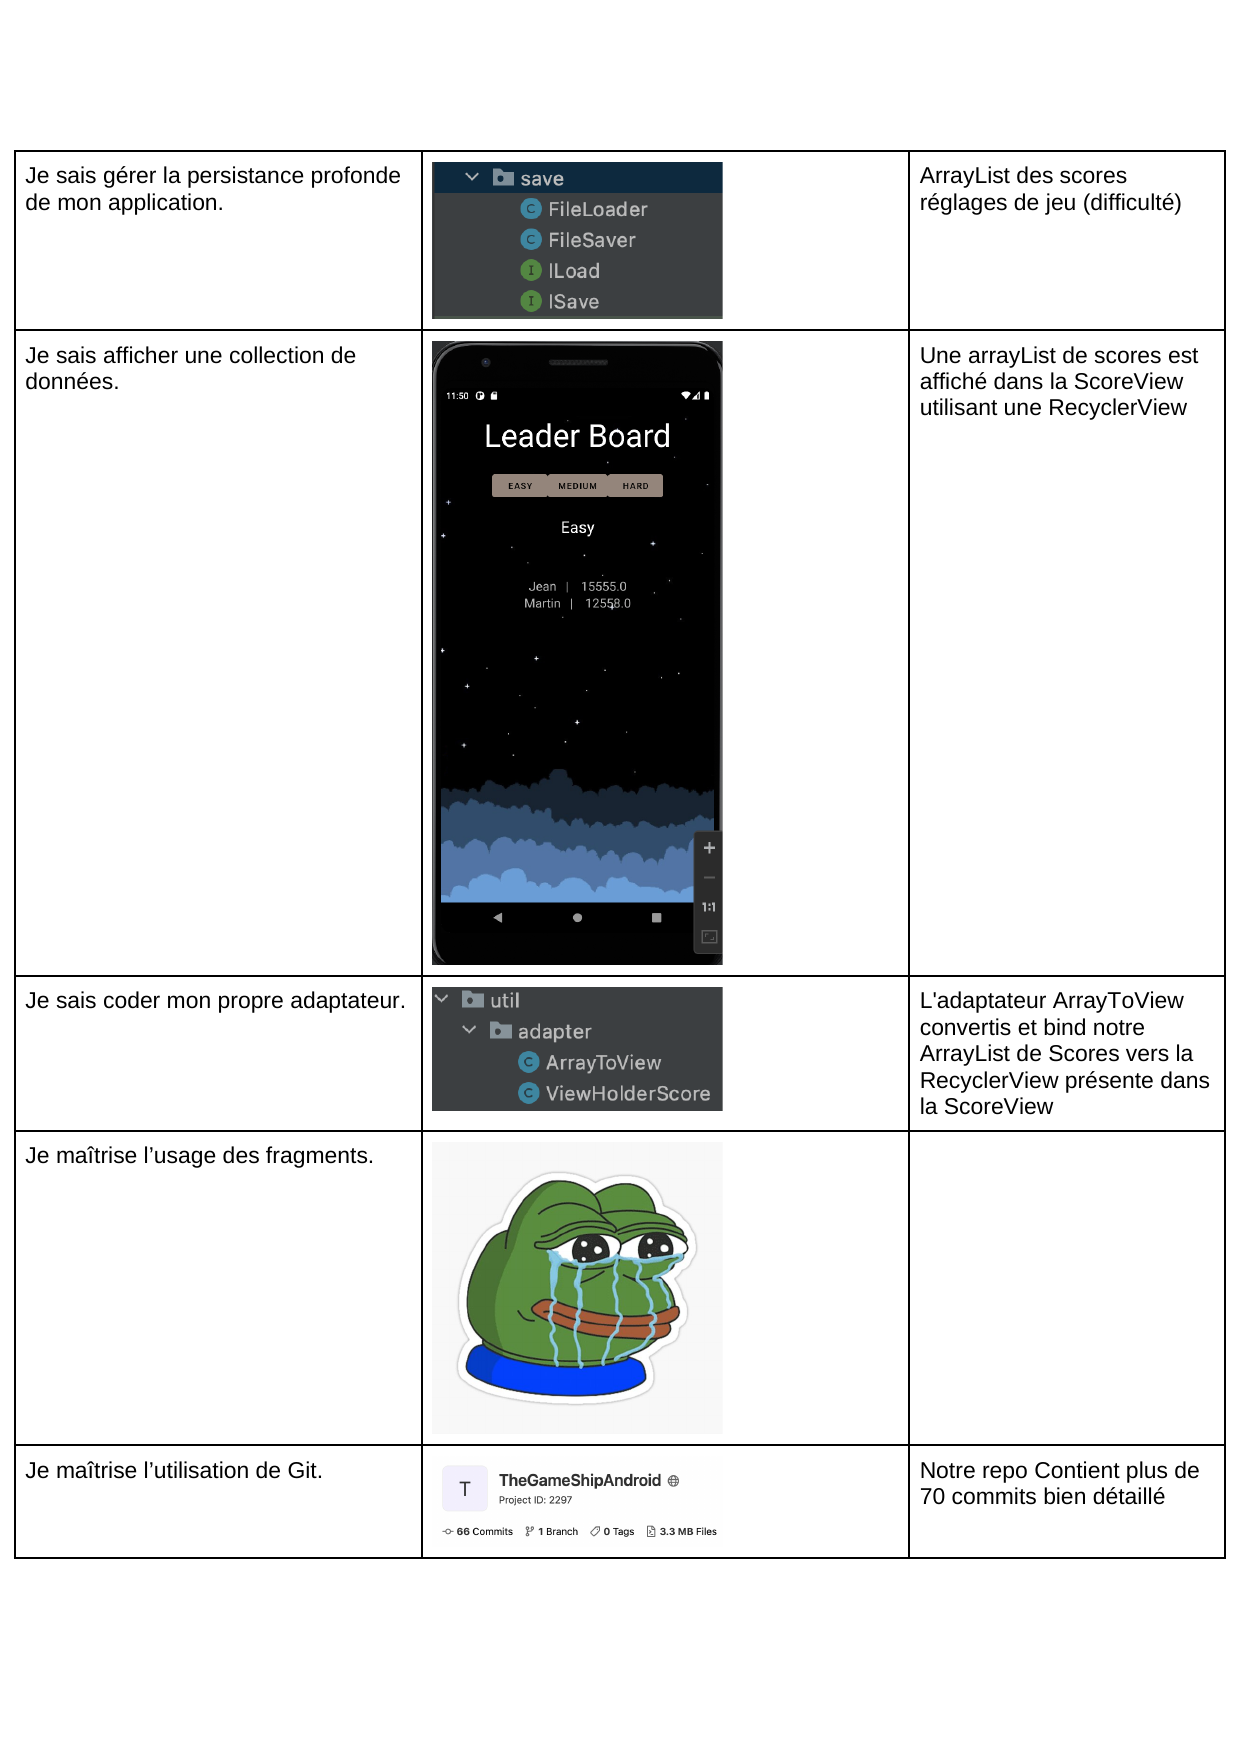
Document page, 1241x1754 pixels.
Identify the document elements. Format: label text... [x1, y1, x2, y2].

table_cell Je maîtrise l’utilisation de Git. [16, 1446, 421, 1557]
table_cell [423, 331, 908, 975]
table_cell Je sais gérer la persistance profonde de mon application. [16, 152, 421, 329]
table_cell [910, 1132, 1224, 1444]
table_cell [423, 1446, 908, 1557]
table_cell Je sais afficher une collection de données. [16, 331, 421, 975]
table_cell Je maîtrise l’usage des fragments. [16, 1132, 421, 1444]
table_cell Je sais coder mon propre adaptateur. [16, 977, 421, 1130]
table_cell [423, 152, 908, 329]
table_cell Une arrayList de scores est affiché dans la ScoreView utilisant une RecyclerView [910, 331, 1224, 975]
table_cell Notre repo Contient plus de 70 commits bien détaillé [910, 1446, 1224, 1557]
table_cell [423, 977, 908, 1130]
table_cell [423, 1132, 908, 1444]
table_cell ArrayList des scores réglages de jeu (difficulté) [910, 152, 1224, 329]
table_cell L'adaptateur ArrayToView convertis et bind notre ArrayList de Scores vers la RecyclerView présente dans la ScoreView [910, 977, 1224, 1130]
